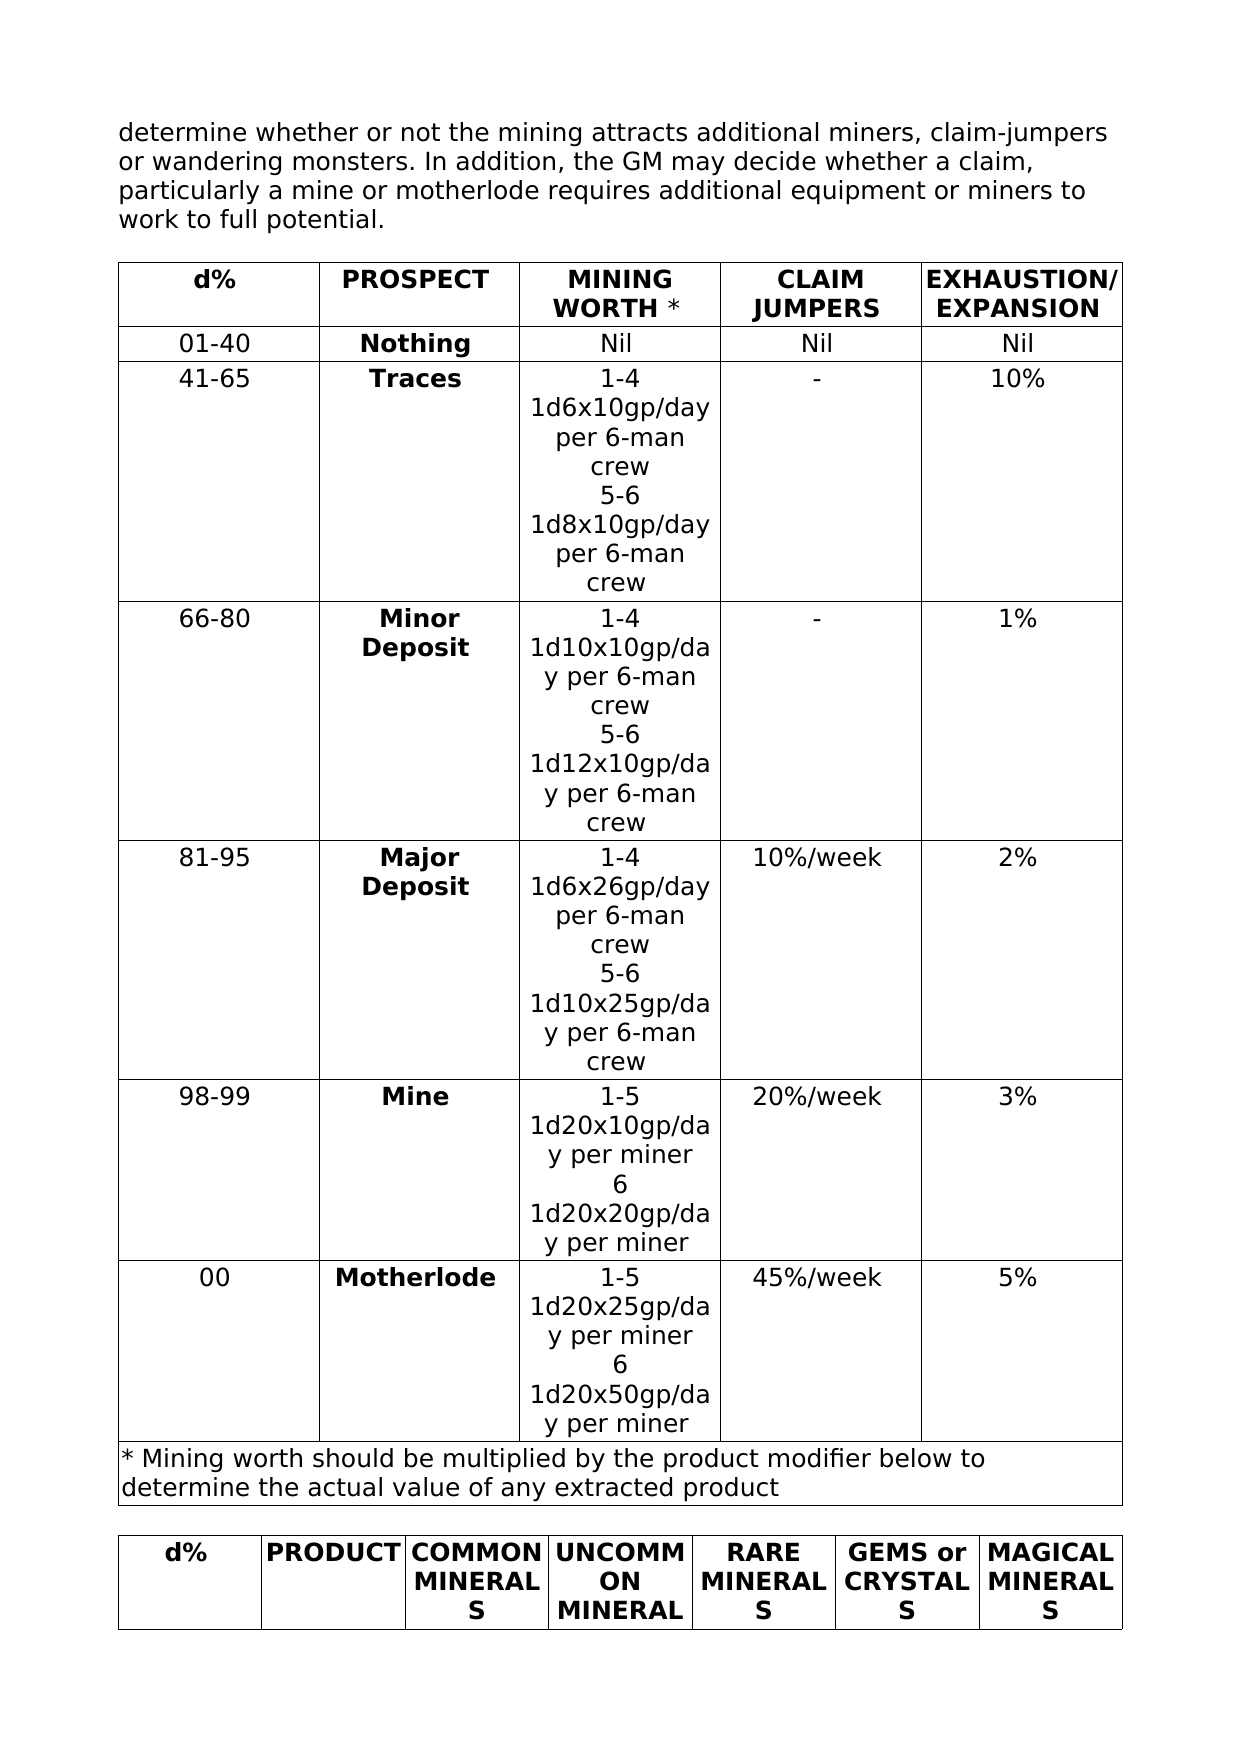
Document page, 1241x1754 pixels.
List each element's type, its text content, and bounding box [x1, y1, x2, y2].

table_cell 1-4 1d6x26gp/day per 6-man crew 5-6 1d10x25gp/day per 6-man crew [520, 841, 720, 1079]
table_header d% [119, 263, 319, 326]
table_cell Nothing [320, 327, 519, 361]
table_header MINING WORTH * [520, 263, 720, 326]
table_cell * Mining worth should be multiplied by the product modifier below to determine the actual value of any extracted product [119, 1442, 1122, 1505]
table_header PRODUCT [262, 1536, 405, 1628]
table_cell 2% [922, 841, 1122, 1079]
table_cell - [721, 362, 921, 601]
table_header CLAIM JUMPERS [721, 263, 921, 326]
table_header COMMON MINERALS [406, 1536, 548, 1628]
table_cell 1% [922, 602, 1122, 840]
table_header RARE MINERALS [693, 1536, 835, 1628]
table_header EXHAUSTION/ EXPANSION [922, 263, 1122, 326]
table_cell 45%/week [721, 1261, 921, 1441]
table_cell 20%/week [721, 1080, 921, 1260]
table_cell 3% [922, 1080, 1122, 1260]
table_header UNCOMMON MINERAL [549, 1536, 692, 1628]
table_cell Motherlode [320, 1261, 519, 1441]
text determine whether or not the mining attracts additional miners, claim-jumpers or wandering monsters. In addition, the GM may decide whether a claim, particularly a mine or motherlode requires additional equipment or miners to work to full potential. [118, 118, 1122, 235]
table_cell 10% [922, 362, 1122, 601]
table_cell 66-80 [119, 602, 319, 840]
table_cell 98-99 [119, 1080, 319, 1260]
table_cell Traces [320, 362, 519, 601]
table_cell 41-65 [119, 362, 319, 601]
table_cell 81-95 [119, 841, 319, 1079]
table_header MAGICAL MINERALS [980, 1536, 1122, 1628]
table_cell 1-5 1d20x10gp/day per miner 6 1d20x20gp/day per miner [520, 1080, 720, 1260]
table_cell 1-4 1d6x10gp/day per 6-man crew 5-6 1d8x10gp/day per 6-man crew [520, 362, 720, 601]
table_cell Nil [520, 327, 720, 361]
table_cell 10%/week [721, 841, 921, 1079]
table_cell 00 [119, 1261, 319, 1441]
table_cell Nil [922, 327, 1122, 361]
table_cell 1-5 1d20x25gp/day per miner 6 1d20x50gp/day per miner [520, 1261, 720, 1441]
table_cell 1-4 1d10x10gp/day per 6-man crew 5-6 1d12x10gp/day per 6-man crew [520, 602, 720, 840]
table_cell Minor Deposit [320, 602, 519, 840]
table_cell 01-40 [119, 327, 319, 361]
table_header d% [119, 1536, 261, 1628]
table_cell Nil [721, 327, 921, 361]
table_cell - [721, 602, 921, 840]
table_header PROSPECT [320, 263, 519, 326]
table_cell 5% [922, 1261, 1122, 1441]
table_cell Mine [320, 1080, 519, 1260]
table_header GEMS or CRYSTALS [836, 1536, 979, 1628]
table_cell Major Deposit [320, 841, 519, 1079]
